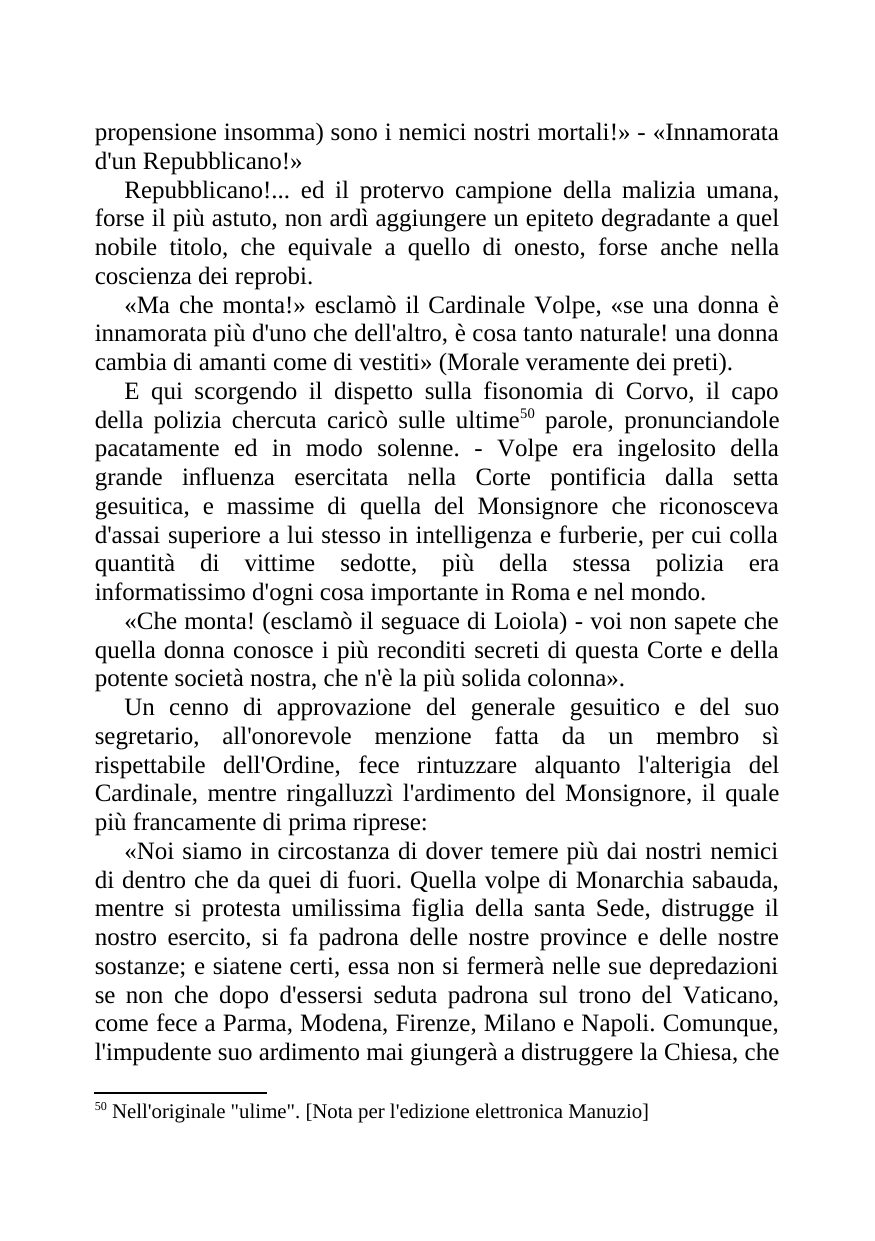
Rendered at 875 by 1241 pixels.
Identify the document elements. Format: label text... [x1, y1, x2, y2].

text Nell'originale "ulime". [Nota per l'edizione elettronica Manuzio] [94, 1099, 779, 1123]
text «Che monta! (esclamò il seguace di Loiola) - voi non sapete che quella donna conosce i più reconditi secreti di questa Corte e della potente società nostra, che n'è la più solida colonna». [94, 606, 779, 692]
text «Ma che monta!» esclamò il Cardinale Volpe, «se una donna è innamorata più d'uno che dell'altro, è cosa tanto naturale! una donna cambia di amanti come di vestiti» (Morale veramente dei preti). [94, 290, 779, 376]
text propensione insomma) sono i nemici nostri mortali!» - «Innamorata d'un Repubblicano!» [94, 117, 779, 175]
text E qui scorgendo il dispetto sulla fisonomia di Corvo, il capo della polizia chercuta caricò sulle ultime parole, pronunciandole pacatamente ed in modo solenne. - Volpe era ingelosito della grande influenza esercitata nella Corte pontificia dalla setta gesuitica, e massime di quella del Monsignore che riconosceva d'assai superiore a lui stesso in intelligenza e furberie, per cui colla quantità di vittime sedotte, più della stessa polizia era informatissimo d'ogni cosa importante in Roma e nel mondo. [94, 376, 779, 606]
text «Noi siamo in circostanza di dover temere più dai nostri nemici di dentro che da quei di fuori. Quella volpe di Monarchia sabauda, mentre si protesta umilissima figlia della santa Sede, distrugge il nostro esercito, si fa padrona delle nostre province e delle nostre sostanze; e siatene certi, essa non si fermerà nelle sue depredazioni se non che dopo d'essersi seduta padrona sul trono del Vaticano, come fece a Parma, Modena, Firenze, Milano e Napoli. Comunque, l'impudente suo ardimento mai giungerà a distruggere la Chiesa, che [94, 836, 779, 1066]
text Un cenno di approvazione del generale gesuitico e del suo segretario, all'onorevole menzione fatta da un membro sì rispettabile dell'Ordine, fece rintuzzare alquanto l'alterigia del Cardinale, mentre ringalluzzì l'ardimento del Monsignore, il quale più francamente di prima riprese: [94, 692, 779, 836]
text Repubblicano!... ed il protervo campione della malizia umana, forse il più astuto, non ardì aggiungere un epiteto degradante a quel nobile titolo, che equivale a quello di onesto, forse anche nella coscienza dei reprobi. [94, 175, 779, 290]
